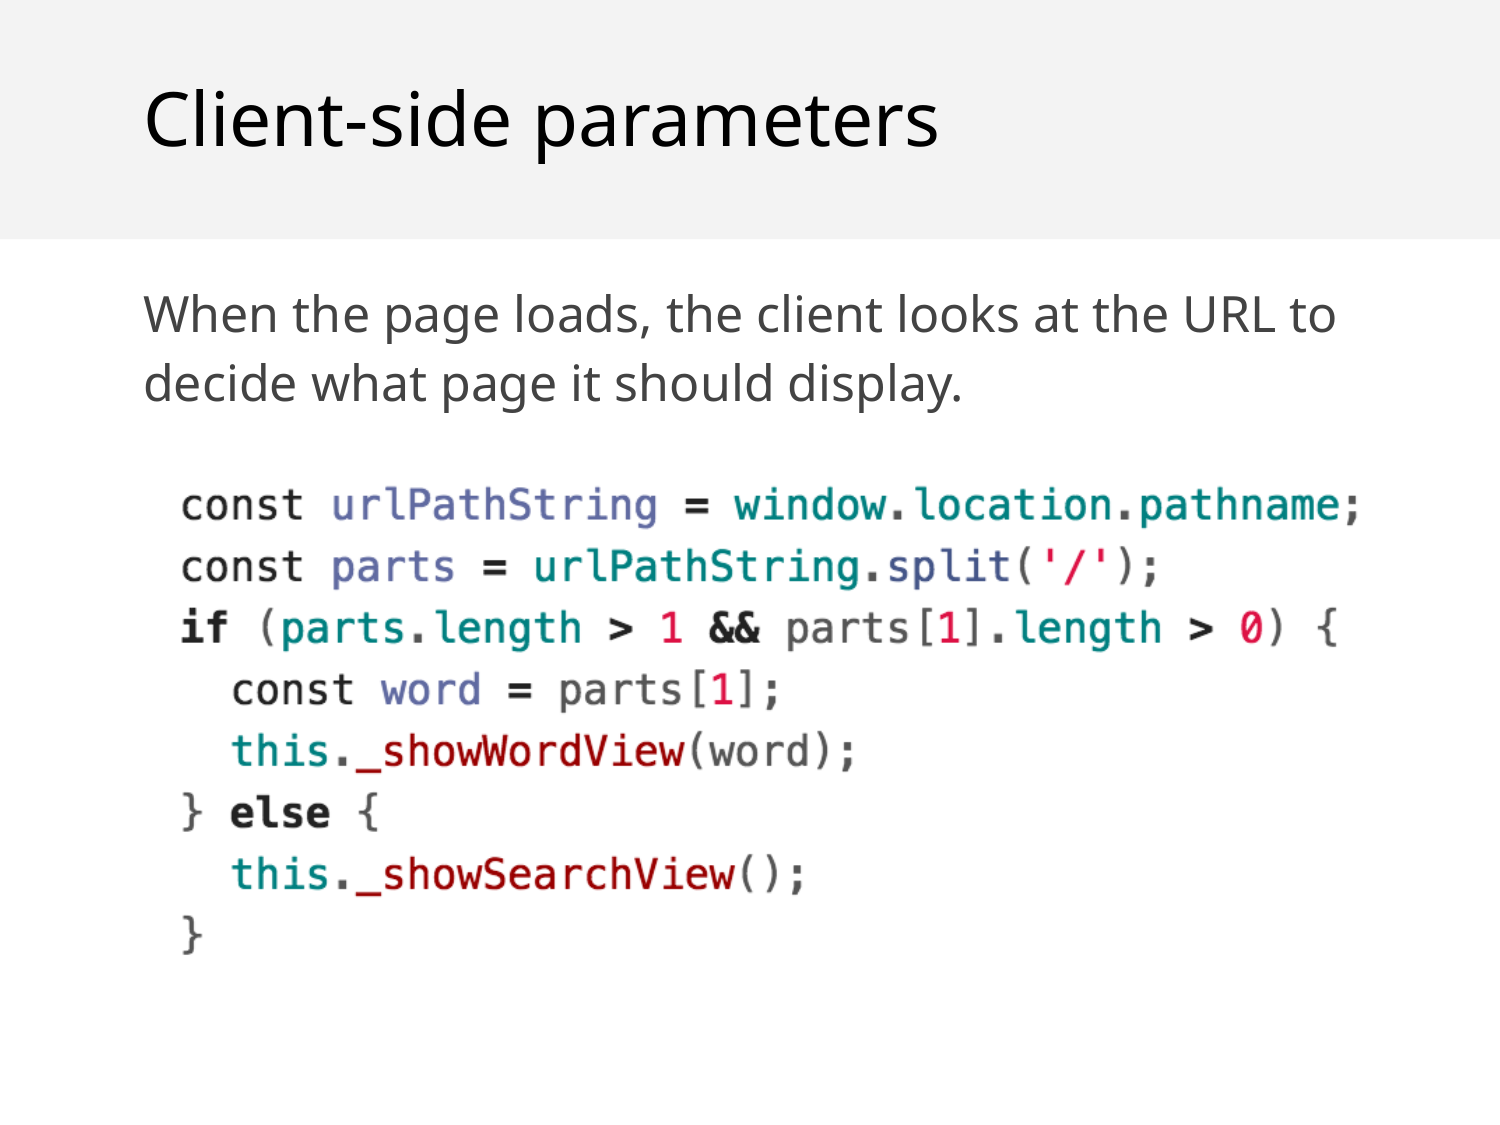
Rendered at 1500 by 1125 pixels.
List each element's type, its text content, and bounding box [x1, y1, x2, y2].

picture [128, 465, 1423, 964]
list When the page loads, the client looks at the URL to decide what page it should display. [128, 258, 1383, 445]
title Client-side parameters [128, 56, 1372, 183]
